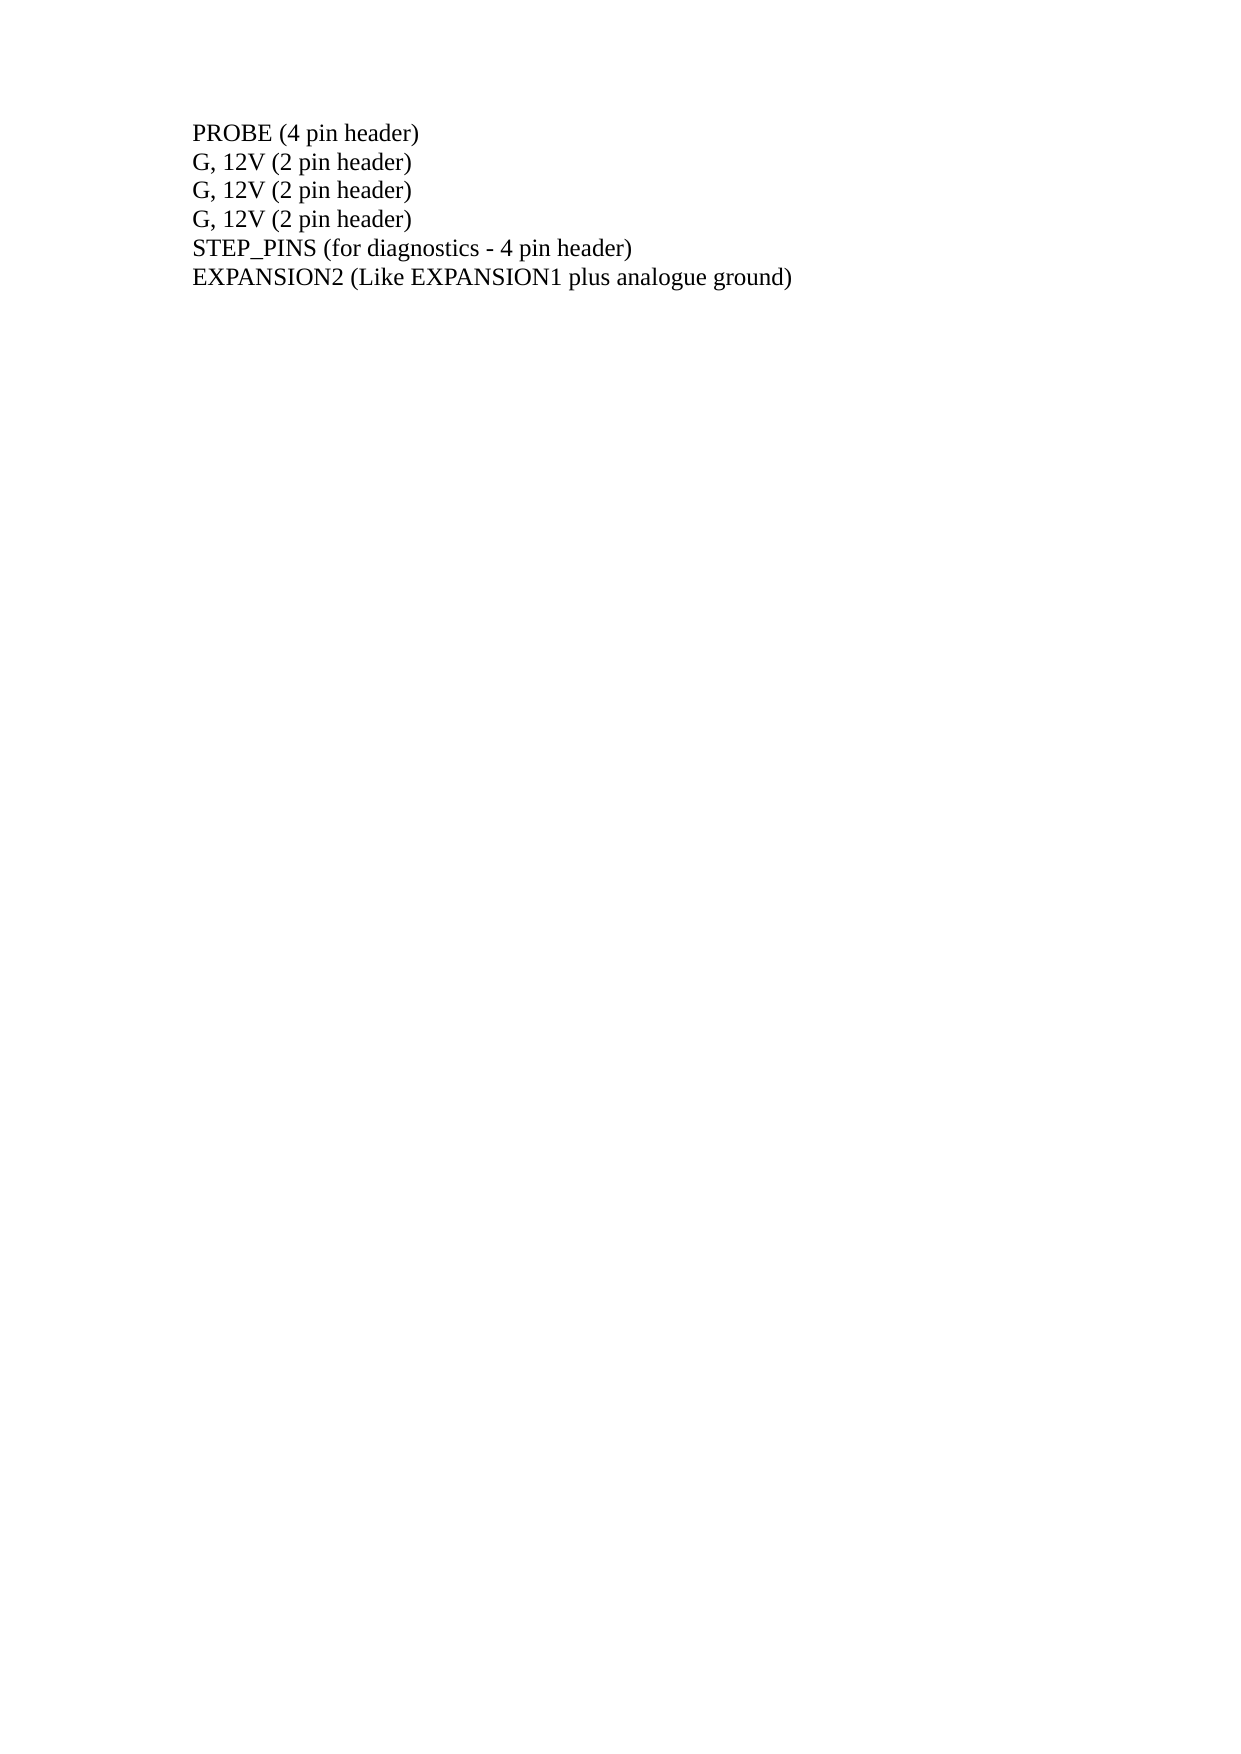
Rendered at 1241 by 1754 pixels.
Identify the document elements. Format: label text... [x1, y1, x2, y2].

text G, 12V (2 pin header) [192, 176, 1122, 204]
text PROBE (4 pin header) [192, 118, 1122, 147]
text G, 12V (2 pin header) [192, 204, 1122, 233]
text G, 12V (2 pin header) [192, 147, 1122, 176]
text STEP_PINS (for diagnostics - 4 pin header) [192, 233, 1122, 262]
text EXPANSION2 (Like EXPANSION1 plus analogue ground) [192, 262, 1122, 291]
